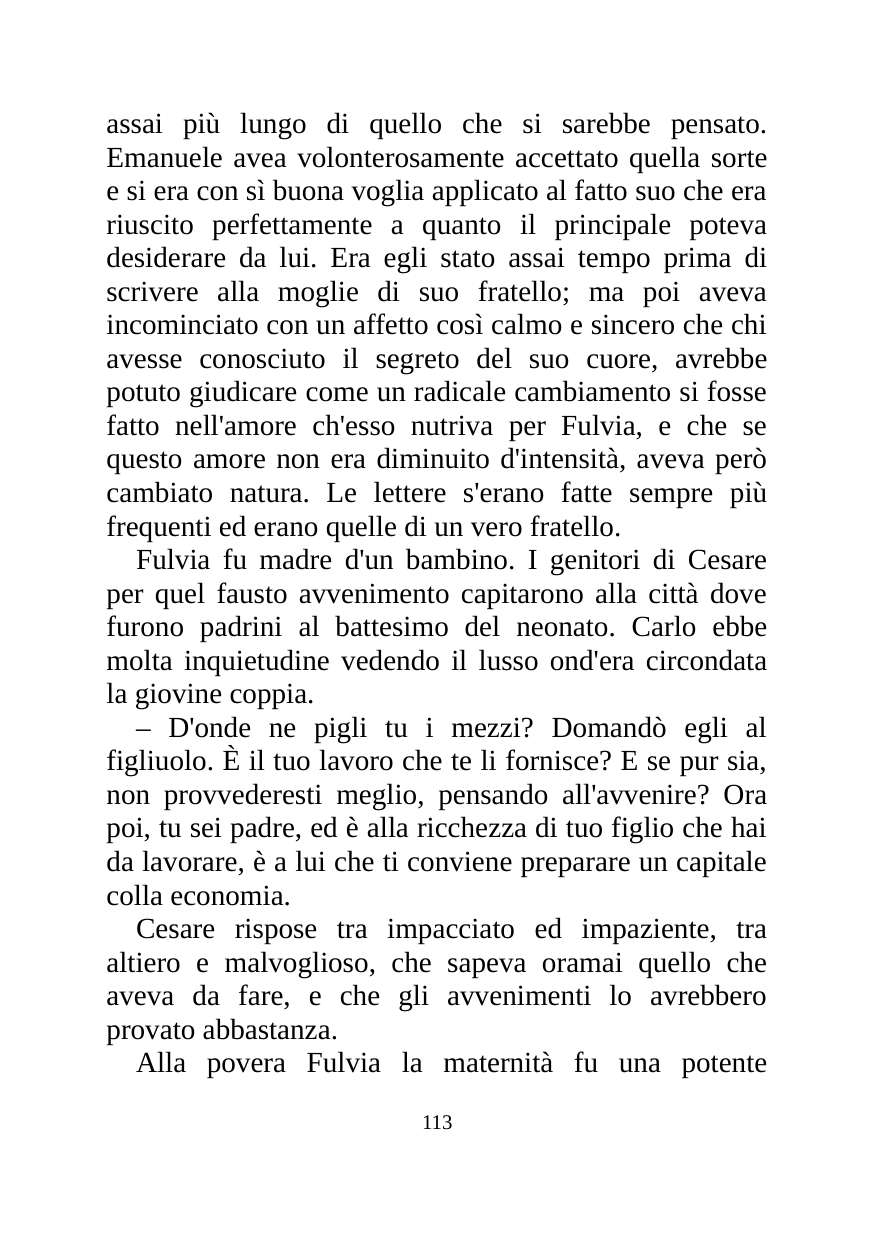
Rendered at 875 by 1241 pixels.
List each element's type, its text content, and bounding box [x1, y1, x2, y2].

text Cesare rispose tra impacciato ed impaziente, tra altiero e malvoglioso, che sapeva oramai quello che aveva da fare, e che gli avvenimenti lo avrebbero provato abbastanza. [106, 911, 768, 1045]
text Alla povera Fulvia la maternità fu una potente [106, 1045, 768, 1079]
text Fulvia fu madre d'un bambino. I genitori di Cesare per quel fausto avvenimento capitarono alla città dove furono padrini al battesimo del neonato. Carlo ebbe molta inquietudine vedendo il lusso ond'era circondata la giovine coppia. [106, 542, 768, 710]
text assai più lungo di quello che si sarebbe pensato. Emanuele avea volonterosamente accettato quella sorte e si era con sì buona voglia applicato al fatto suo che era riuscito perfettamente a quanto il principale poteva desiderare da lui. Era egli stato assai tempo prima di scrivere alla moglie di suo fratello; ma poi aveva incominciato con un affetto così calmo e sincero che chi avesse conosciuto il segreto del suo cuore, avrebbe potuto giudicare come un radicale cambiamento si fosse fatto nell'amore ch'esso nutriva per Fulvia, e che se questo amore non era diminuito d'intensità, aveva però cambiato natura. Le lettere s'erano fatte sempre più frequenti ed erano quelle di un vero fratello. [106, 106, 768, 542]
text – D'onde ne pigli tu i mezzi? Domandò egli al figliuolo. È il tuo lavoro che te li fornisce? E se pur sia, non provvederesti meglio, pensando all'avvenire? Ora poi, tu sei padre, ed è alla ricchezza di tuo figlio che hai da lavorare, è a lui che ti conviene preparare un capitale colla economia. [106, 710, 768, 911]
